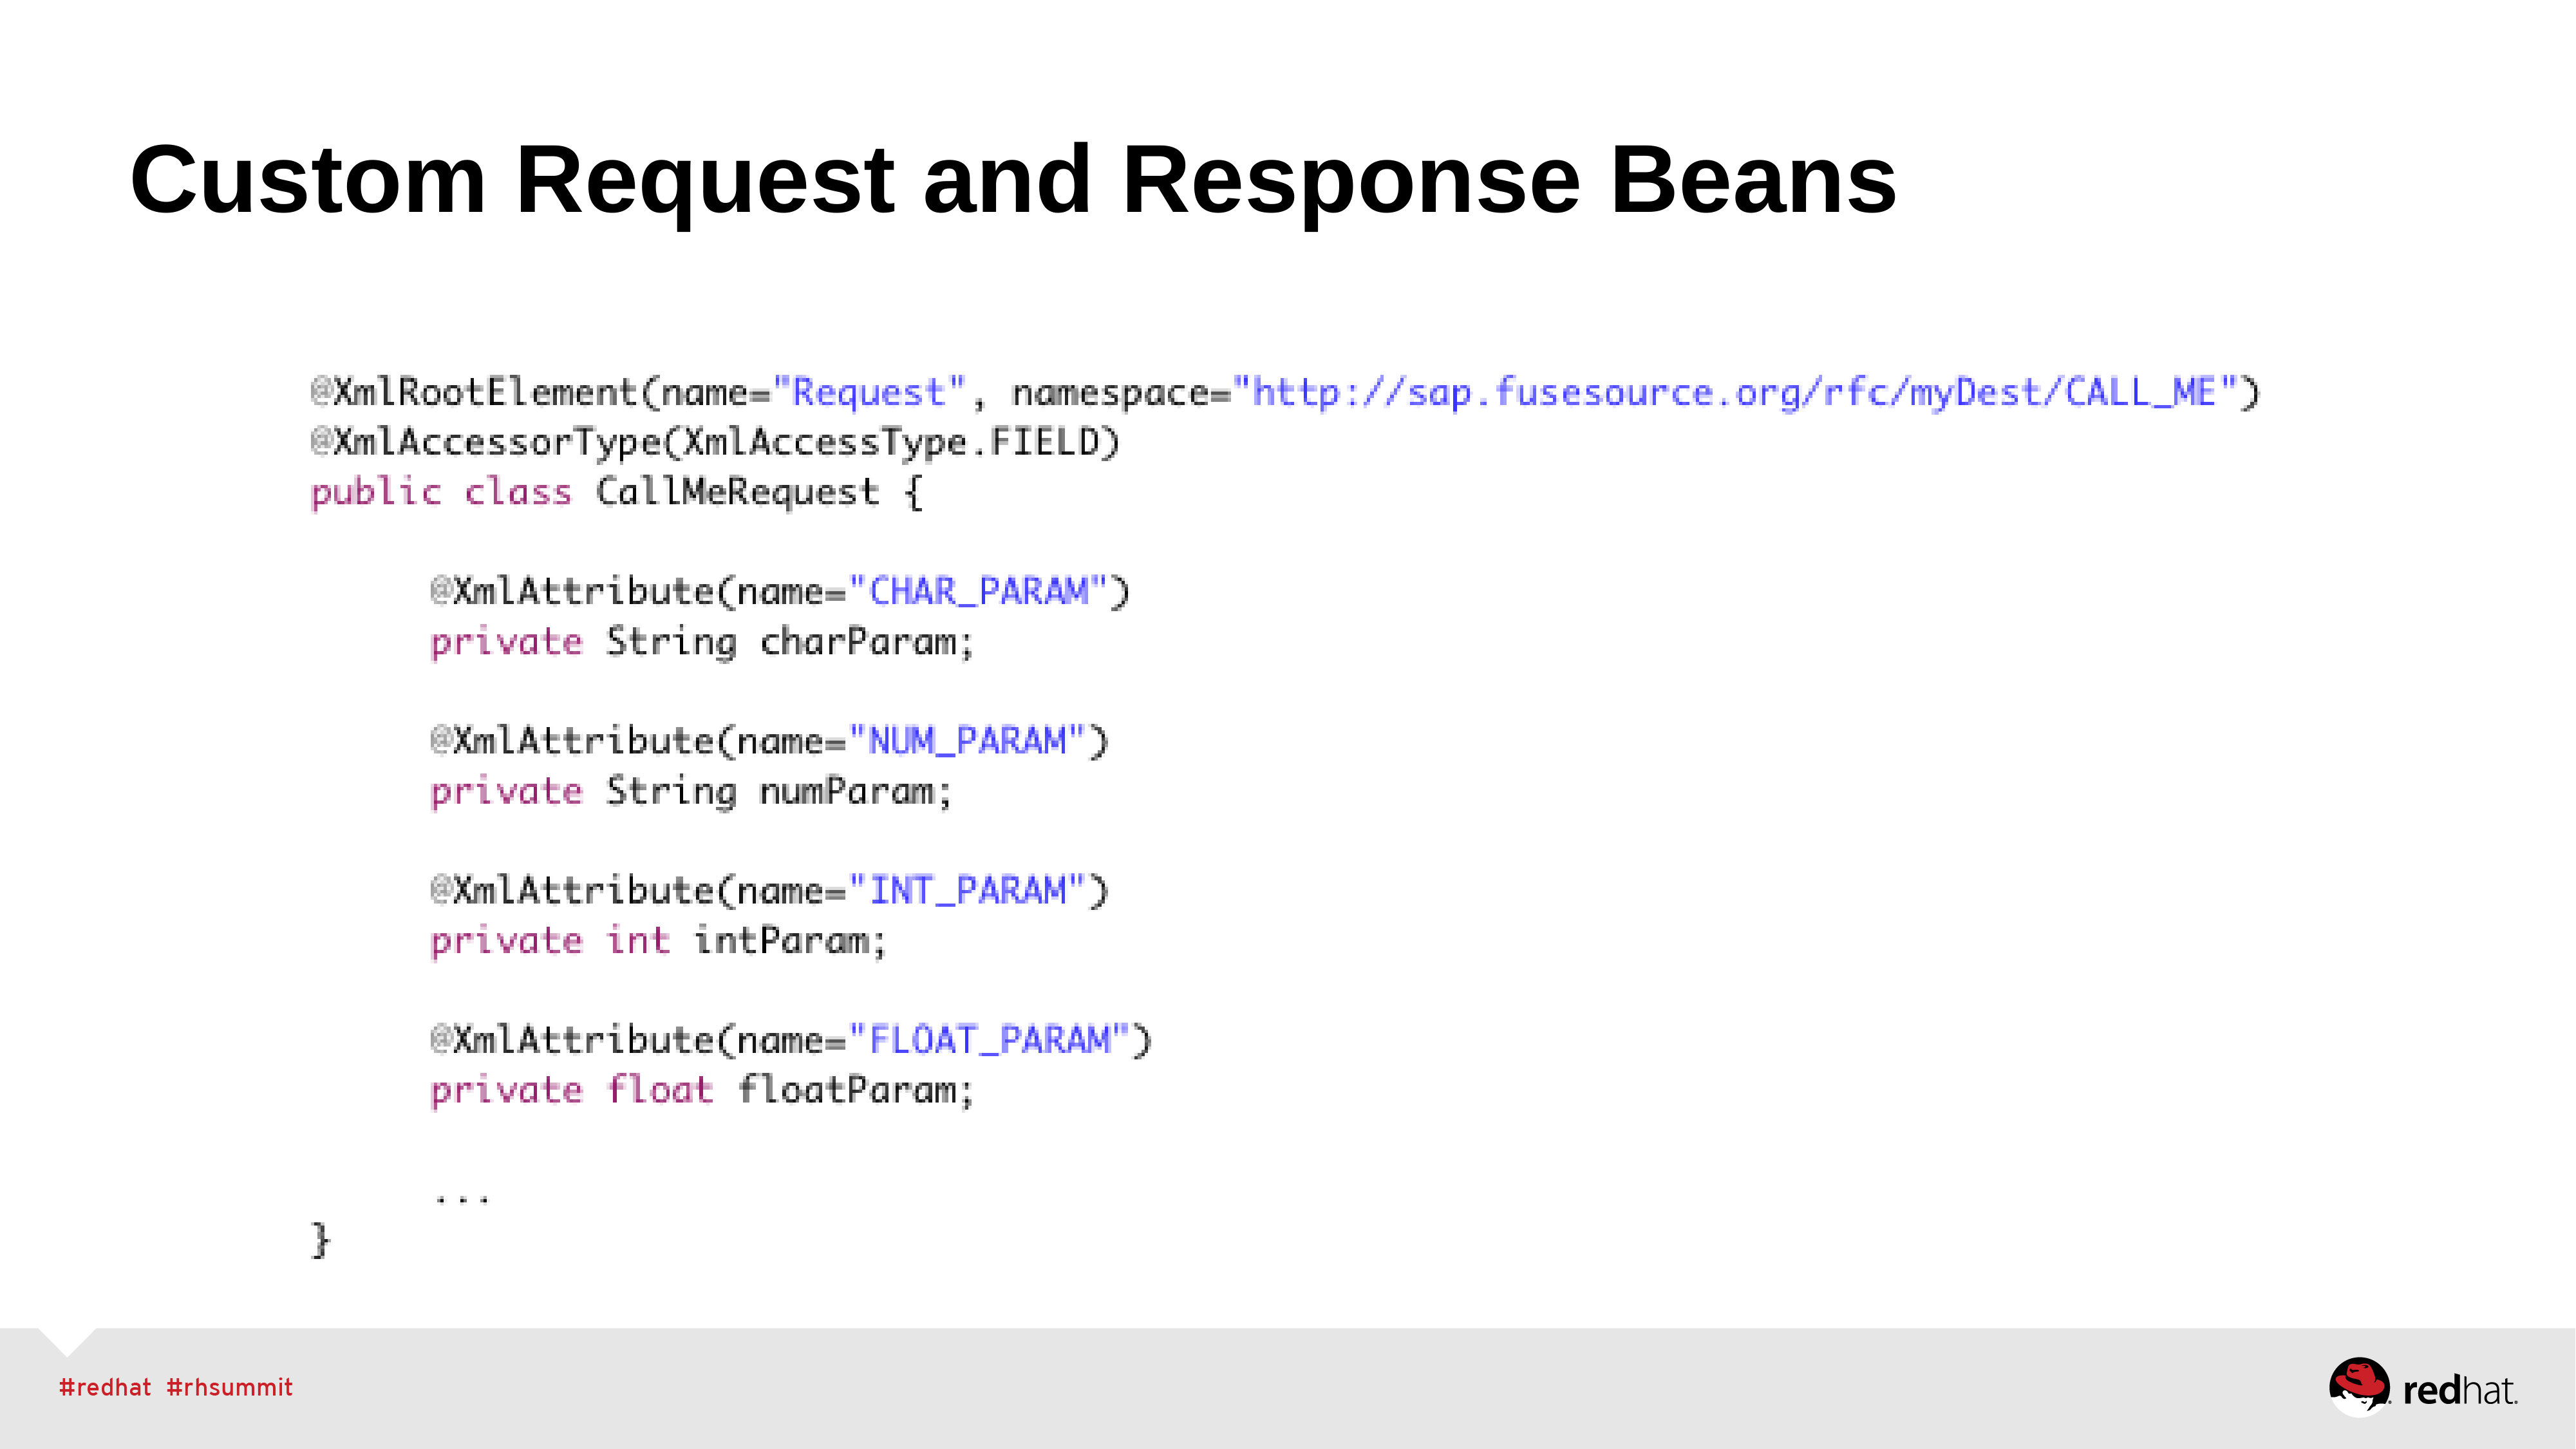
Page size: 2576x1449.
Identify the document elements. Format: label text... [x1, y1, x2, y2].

picture [0, 0, 2575, 1449]
title Custom Request and Response Beans [128, 57, 2447, 300]
